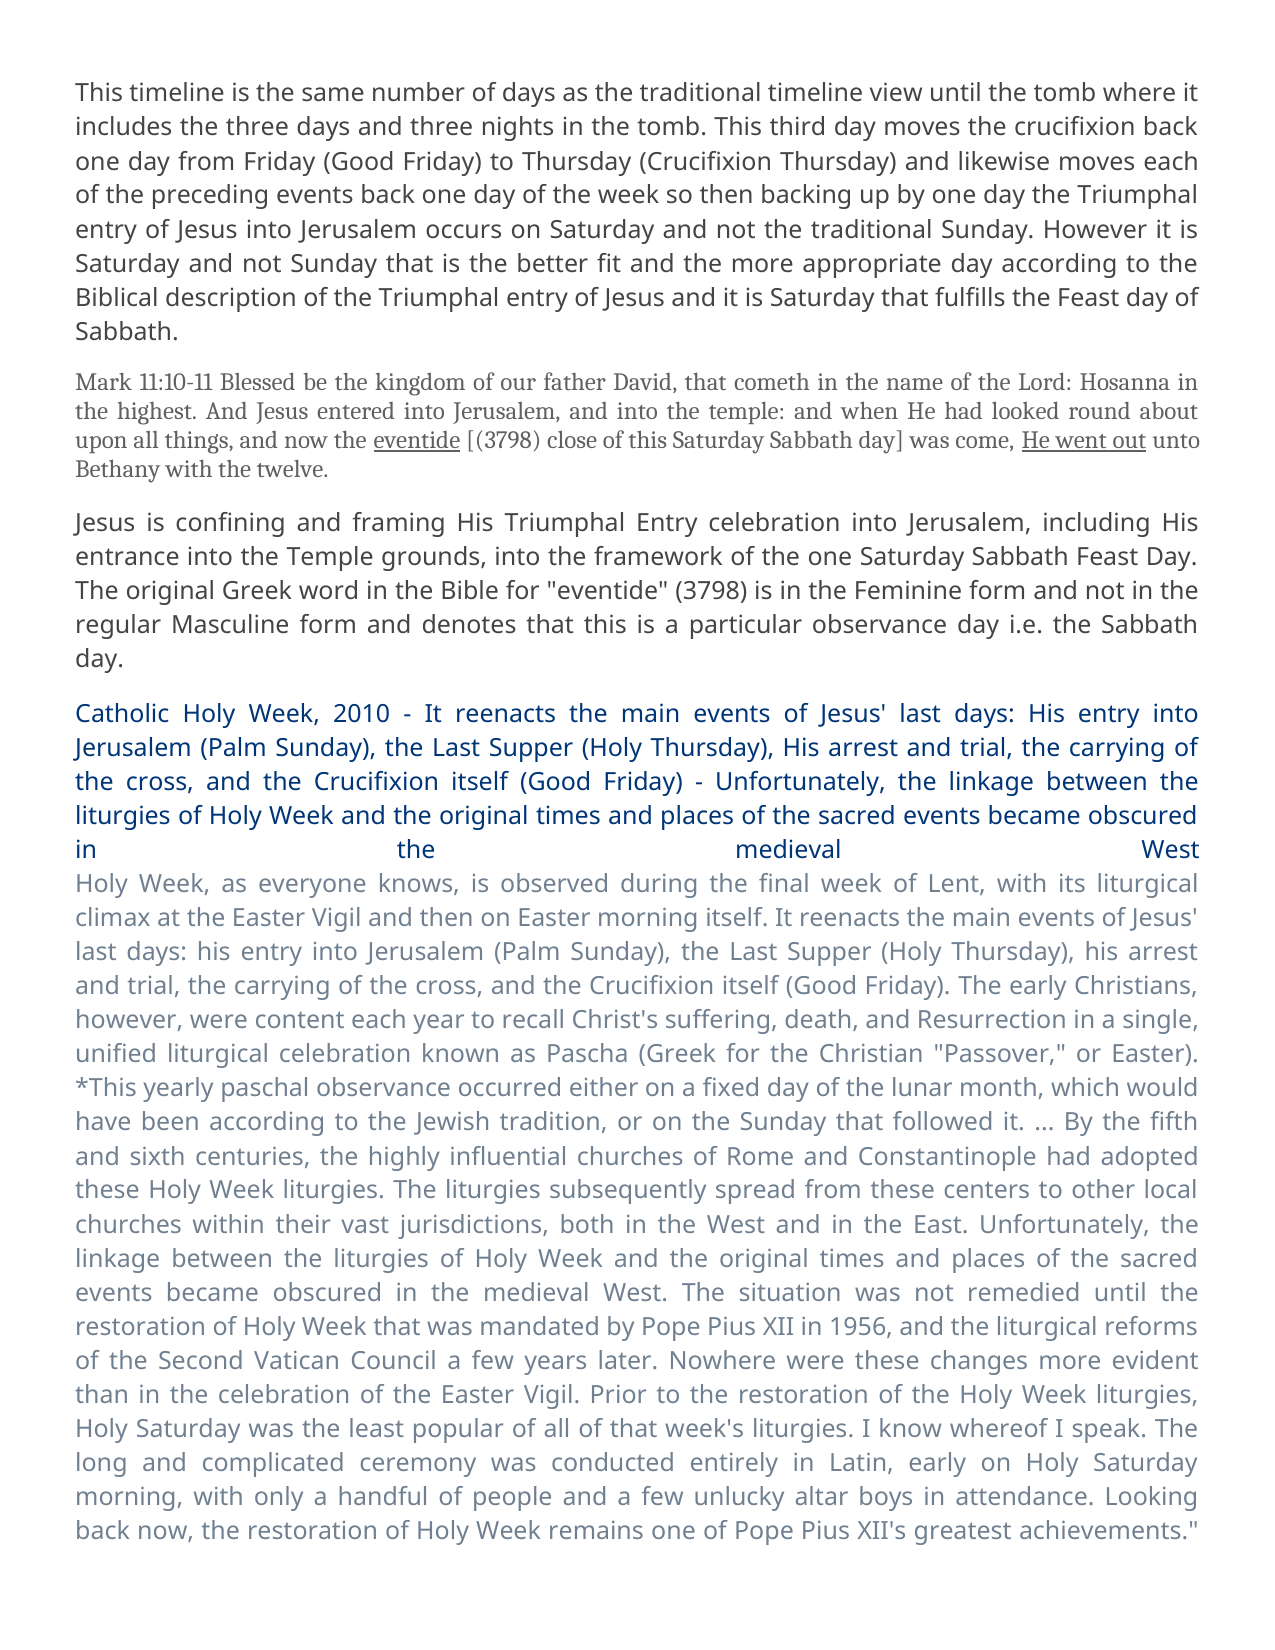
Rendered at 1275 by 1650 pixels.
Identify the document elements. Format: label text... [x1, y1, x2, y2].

text Mark 11:10-11 Blessed be the kingdom of our father David, that cometh in the name of the Lord: Hosanna in the highest. And Jesus entered into Jerusalem, and into the temple: and when He had looked round about upon all things, and now the eventide [(3798) close of this Saturday Sabbath day] was come, He went out unto Bethany with the twelve. [75, 368, 1200, 483]
text Jesus is confining and framing His Triumphal Entry celebration into Jerusalem, including His entrance into the Temple grounds, into the framework of the one Saturday Sabbath Feast Day. The original Greek word in the Bible for "eventide" (3798) is in the Feminine form and not in the regular Masculine form and denotes that this is a particular observance day i.e. the Sabbath day. [75, 504, 1200, 674]
text This timeline is the same number of days as the traditional timeline view until the tomb where it includes the three days and three nights in the tomb. This third day moves the crucifixion back one day from Friday (Good Friday) to Thursday (Crucifixion Thursday) and likewise moves each of the preceding events back one day of the week so then backing up by one day the Triumphal entry of Jesus into Jerusalem occurs on Saturday and not the traditional Sunday. However it is Saturday and not Sunday that is the better fit and the more appropriate day according to the Biblical description of the Triumphal entry of Jesus and it is Saturday that fulfills the Feast day of Sabbath. [75, 75, 1200, 347]
text Catholic Holy Week, 2010 - It reenacts the main events of Jesus' last days: His entry into Jerusalem (Palm Sunday), the Last Supper (Holy Thursday), His arrest and trial, the carrying of the cross, and the Crucifixion itself (Good Friday) - Unfortunately, the linkage between the liturgies of Holy Week and the original times and places of the sacred events became obscured in the medieval West Holy Week, as everyone knows, is observed during the final week of Lent, with its liturgical climax at the Easter Vigil and then on Easter morning itself. It reenacts the main events of Jesus' last days: his entry into Jerusalem (Palm Sunday), the Last Supper (Holy Thursday), his arrest and trial, the carrying of the cross, and the Crucifixion itself (Good Friday). The early Christians, however, were content each year to recall Christ's suffering, death, and Resurrection in a single, unified liturgical celebration known as Pascha (Greek for the Christian "Passover," or Easter). *This yearly paschal observance occurred either on a fixed day of the lunar month, which would have been according to the Jewish tradition, or on the Sunday that followed it. ... By the fifth and sixth centuries, the highly influential churches of Rome and Constantinople had adopted these Holy Week liturgies. The liturgies subsequently spread from these centers to other local churches within their vast jurisdictions, both in the West and in the East. Unfortunately, the linkage between the liturgies of Holy Week and the original times and places of the sacred events became obscured in the medieval West. The situation was not remedied until the restoration of Holy Week that was mandated by Pope Pius XII in 1956, and the liturgical reforms of the Second Vatican Council a few years later. Nowhere were these changes more evident than in the celebration of the Easter Vigil. Prior to the restoration of the Holy Week liturgies, Holy Saturday was the least popular of all of that week's liturgies. I know whereof I speak. The long and complicated ceremony was conducted entirely in Latin, early on Holy Saturday morning, with only a handful of people and a few unlucky altar boys in attendance. Looking back now, the restoration of Holy Week remains one of Pope Pius XII's greatest achievements." [75, 695, 1200, 1547]
